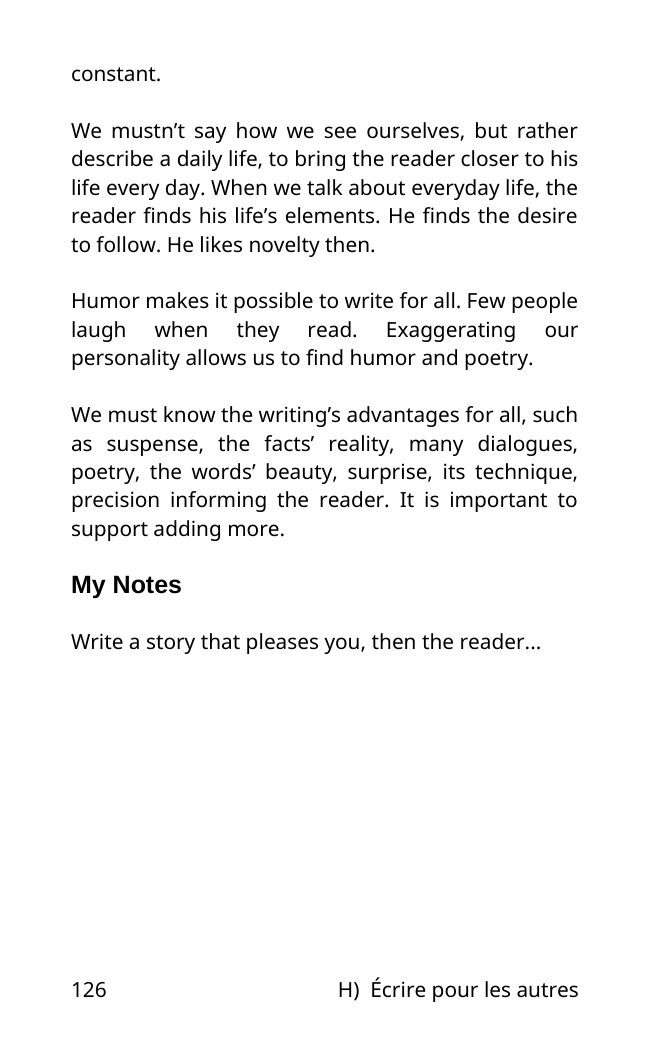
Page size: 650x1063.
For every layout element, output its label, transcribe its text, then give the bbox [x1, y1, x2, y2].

text Humor makes it possible to write for all. Few people laugh when they read. Exaggerating our personality allows us to find humor and poetry. [71, 258, 579, 372]
text We mustn’t say how we see ourselves, but rather describe a daily life, to bring the reader closer to his life every day. When we talk about everyday life, the reader finds his life’s elements. He finds the desire to follow. He likes novelty then. [71, 87, 579, 258]
text We must know the writing’s advantages for all, such as suspense, the facts’ reality, many dialogues, poetry, the words’ beauty, surprise, its technique, precision informing the reader. It is important to support adding more. [71, 372, 579, 542]
subtitle My Notes [71, 542, 579, 598]
text constant. [71, 59, 579, 87]
text Write a story that pleases you, then the reader... [71, 598, 579, 655]
